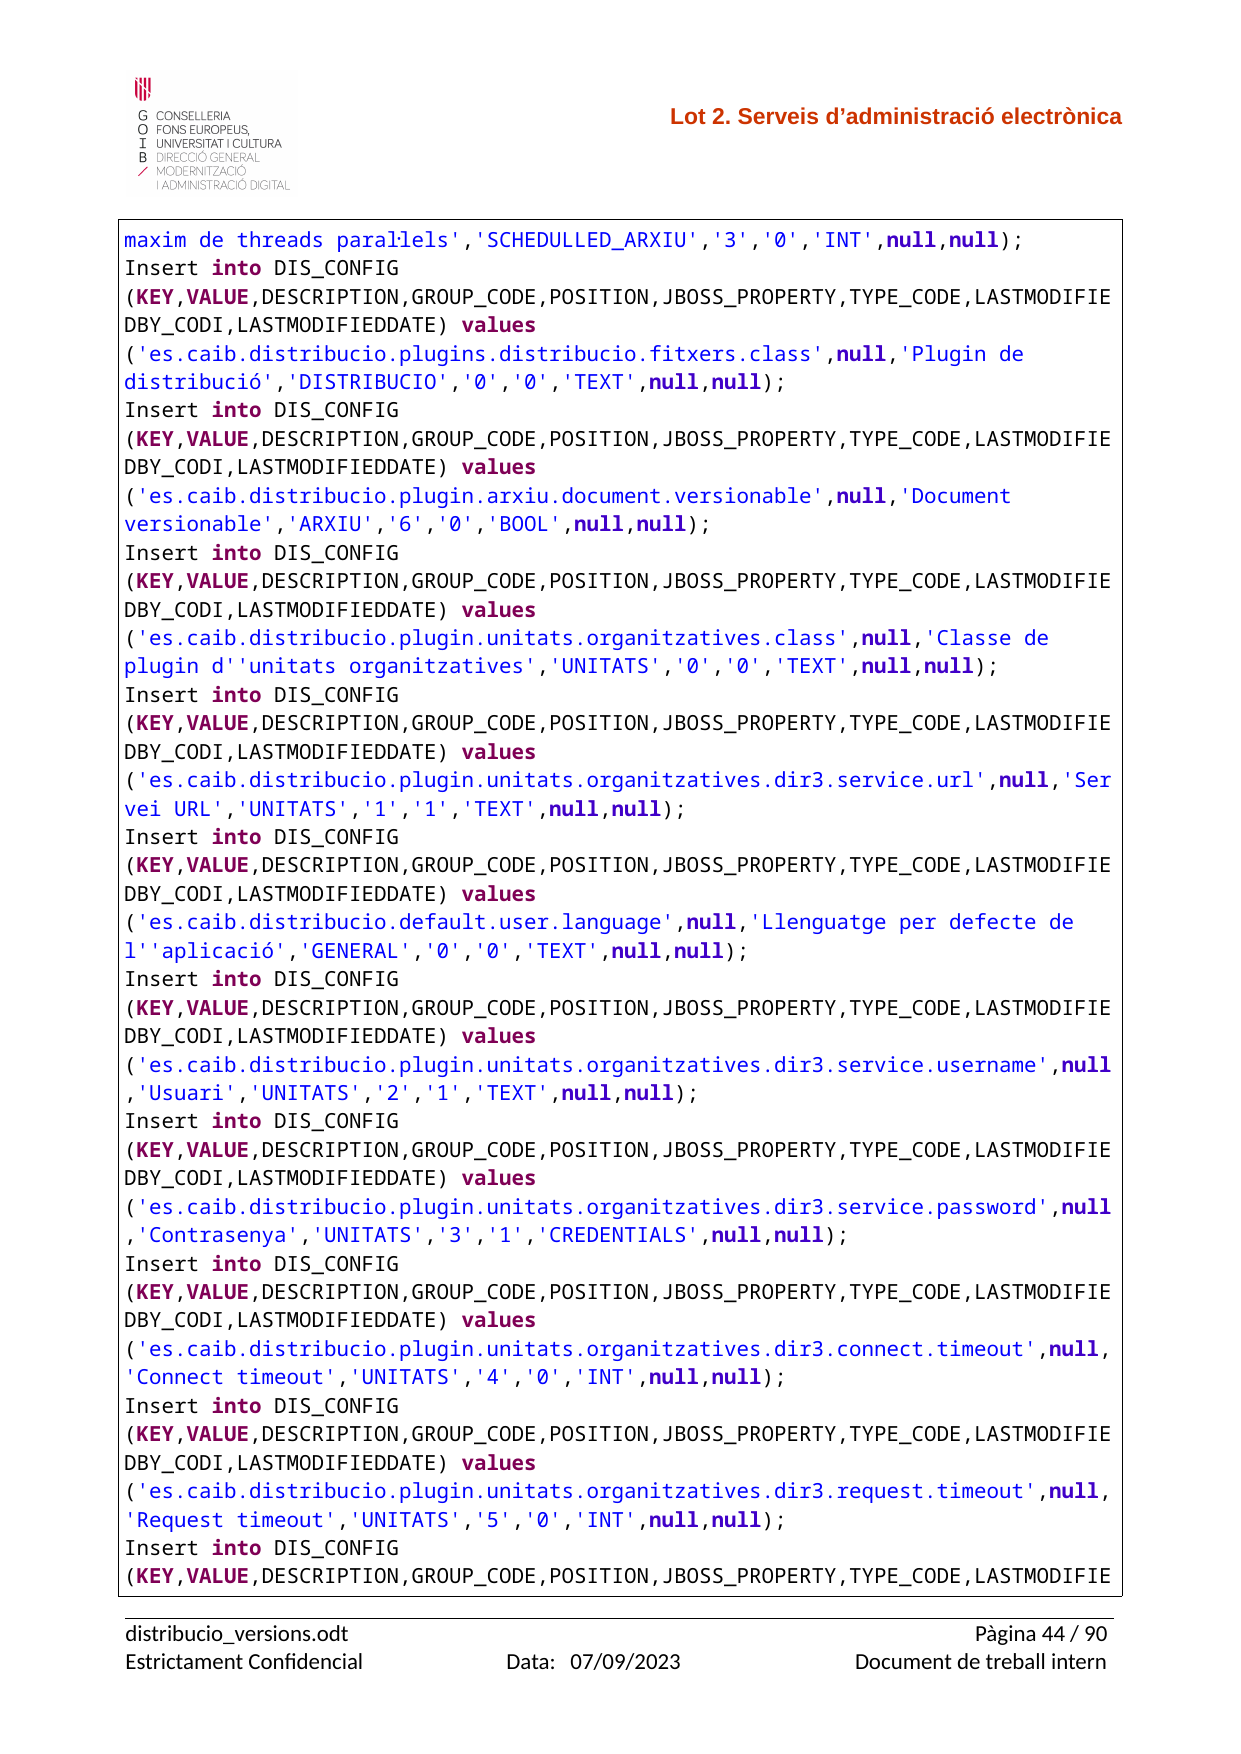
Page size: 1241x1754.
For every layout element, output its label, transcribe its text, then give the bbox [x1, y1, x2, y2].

picture [126, 70, 299, 197]
table_header maxim de threads paral·lels','SCHEDULLED_ARXIU','3','0','INT',null,null); Insert into DIS_CONFIG (KEY,VALUE,DESCRIPTION,GROUP_CODE,POSITION,JBOSS_PROPERTY,TYPE_CODE,LASTMODIFIEDBY_CODI,LASTMODIFIEDDATE) values ('es.caib.distribucio.plugins.distribucio.fitxers.class',null,'Plugin de distribució','DISTRIBUCIO','0','0','TEXT',null,null); Insert into DIS_CONFIG (KEY,VALUE,DESCRIPTION,GROUP_CODE,POSITION,JBOSS_PROPERTY,TYPE_CODE,LASTMODIFIEDBY_CODI,LASTMODIFIEDDATE) values ('es.caib.distribucio.plugin.arxiu.document.versionable',null,'Document versionable','ARXIU','6','0','BOOL',null,null); Insert into DIS_CONFIG (KEY,VALUE,DESCRIPTION,GROUP_CODE,POSITION,JBOSS_PROPERTY,TYPE_CODE,LASTMODIFIEDBY_CODI,LASTMODIFIEDDATE) values ('es.caib.distribucio.plugin.unitats.organitzatives.class',null,'Classe de plugin d''unitats organitzatives','UNITATS','0','0','TEXT',null,null); Insert into DIS_CONFIG (KEY,VALUE,DESCRIPTION,GROUP_CODE,POSITION,JBOSS_PROPERTY,TYPE_CODE,LASTMODIFIEDBY_CODI,LASTMODIFIEDDATE) values ('es.caib.distribucio.plugin.unitats.organitzatives.dir3.service.url',null,'Servei URL','UNITATS','1','1','TEXT',null,null); Insert into DIS_CONFIG (KEY,VALUE,DESCRIPTION,GROUP_CODE,POSITION,JBOSS_PROPERTY,TYPE_CODE,LASTMODIFIEDBY_CODI,LASTMODIFIEDDATE) values ('es.caib.distribucio.default.user.language',null,'Llenguatge per defecte de l''aplicació','GENERAL','0','0','TEXT',null,null); Insert into DIS_CONFIG (KEY,VALUE,DESCRIPTION,GROUP_CODE,POSITION,JBOSS_PROPERTY,TYPE_CODE,LASTMODIFIEDBY_CODI,LASTMODIFIEDDATE) values ('es.caib.distribucio.plugin.unitats.organitzatives.dir3.service.username',null,'Usuari','UNITATS','2','1','TEXT',null,null); Insert into DIS_CONFIG (KEY,VALUE,DESCRIPTION,GROUP_CODE,POSITION,JBOSS_PROPERTY,TYPE_CODE,LASTMODIFIEDBY_CODI,LASTMODIFIEDDATE) values ('es.caib.distribucio.plugin.unitats.organitzatives.dir3.service.password',null,'Contrasenya','UNITATS','3','1','CREDENTIALS',null,null); Insert into DIS_CONFIG (KEY,VALUE,DESCRIPTION,GROUP_CODE,POSITION,JBOSS_PROPERTY,TYPE_CODE,LASTMODIFIEDBY_CODI,LASTMODIFIEDDATE) values ('es.caib.distribucio.plugin.unitats.organitzatives.dir3.connect.timeout',null,'Connect timeout','UNITATS','4','0','INT',null,null); Insert into DIS_CONFIG (KEY,VALUE,DESCRIPTION,GROUP_CODE,POSITION,JBOSS_PROPERTY,TYPE_CODE,LASTMODIFIEDBY_CODI,LASTMODIFIEDDATE) values ('es.caib.distribucio.plugin.unitats.organitzatives.dir3.request.timeout',null,'Request timeout','UNITATS','5','0','INT',null,null); Insert into DIS_CONFIG (KEY,VALUE,DESCRIPTION,GROUP_CODE,POSITION,JBOSS_PROPERTY,TYPE_CODE,LASTMODIFIE [119, 220, 1122, 1596]
